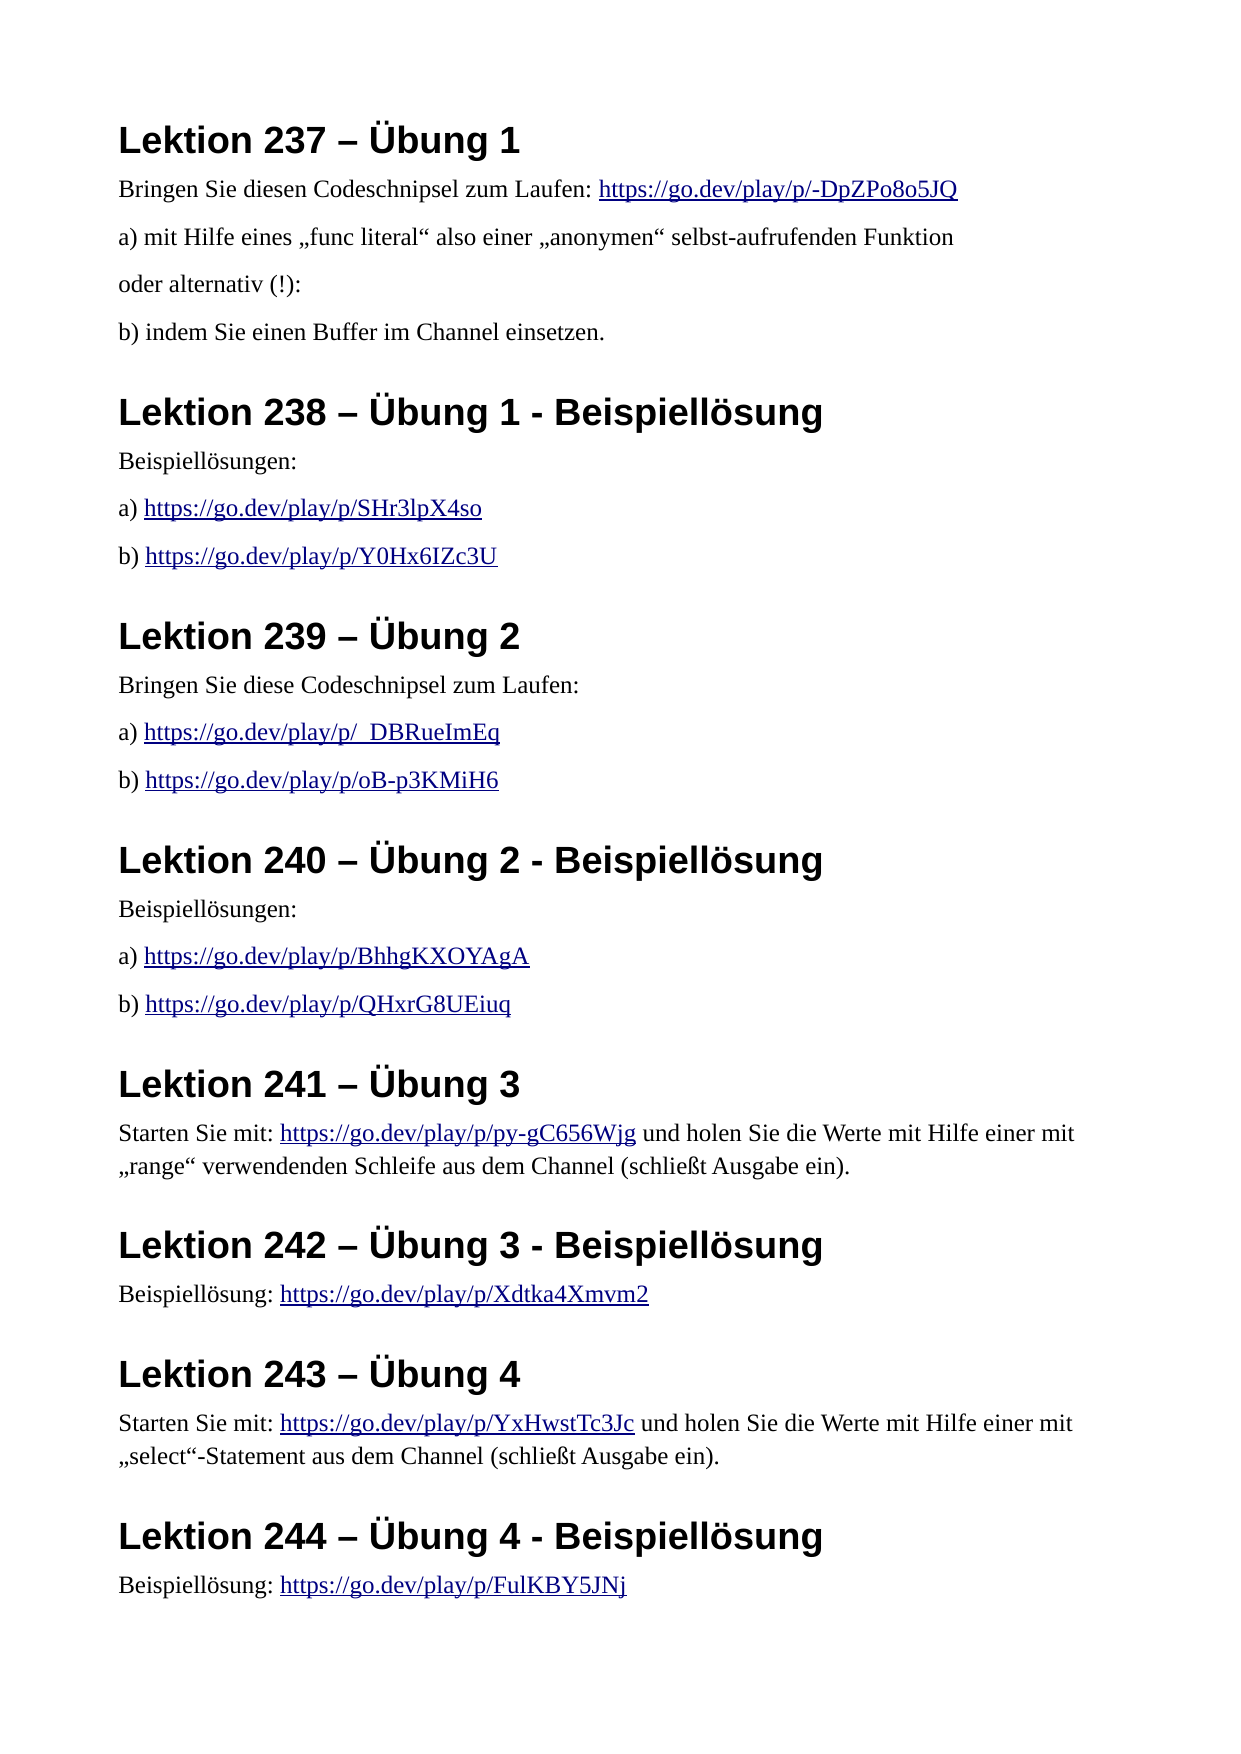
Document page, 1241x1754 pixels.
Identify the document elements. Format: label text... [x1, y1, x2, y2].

subtitle Lektion 243 – Übung 4 [118, 1352, 1122, 1396]
text b) indem Sie einen Buffer im Channel einsetzen. [118, 317, 1122, 346]
text b) https://go.dev/play/p/QHxrG8UEiuq [118, 989, 1122, 1018]
subtitle Lektion 237 – Übung 1 [118, 118, 1122, 162]
text Bringen Sie diese Codeschnipsel zum Laufen: [118, 670, 1122, 698]
text Beispiellösung: https://go.dev/play/p/FulKBY5JNj [118, 1570, 1122, 1599]
text a) https://go.dev/play/p/BhhgKXOYAgA [118, 941, 1122, 970]
text b) https://go.dev/play/p/oB-p3KMiH6 [118, 765, 1122, 794]
text Beispiellösung: https://go.dev/play/p/Xdtka4Xmvm2 [118, 1279, 1122, 1308]
text Starten Sie mit: https://go.dev/play/p/py-gC656Wjg und holen Sie die Werte mit Hilfe einer mit „range“ verwendenden Schleife aus dem Channel (schließt Ausgabe ein). [118, 1118, 1122, 1179]
subtitle Lektion 240 – Übung 2 - Beispiellösung [118, 838, 1122, 881]
text Starten Sie mit: https://go.dev/play/p/YxHwstTc3Jc und holen Sie die Werte mit Hilfe einer mit „select“-Statement aus dem Channel (schließt Ausgabe ein). [118, 1408, 1122, 1470]
text Beispiellösungen: [118, 894, 1122, 922]
text a) mit Hilfe eines „func literal“ also einer „anonymen“ selbst-aufrufenden Funktion [118, 222, 1122, 251]
subtitle Lektion 241 – Übung 3 [118, 1062, 1122, 1105]
text Bringen Sie diesen Codeschnipsel zum Laufen: https://go.dev/play/p/-DpZPo8o5JQ [118, 174, 1122, 203]
text Beispiellösungen: [118, 446, 1122, 474]
text a) https://go.dev/play/p/SHr3lpX4so [118, 493, 1122, 522]
subtitle Lektion 239 – Übung 2 [118, 614, 1122, 657]
subtitle Lektion 238 – Übung 1 - Beispiellösung [118, 390, 1122, 433]
text a) https://go.dev/play/p/_DBRueImEq [118, 717, 1122, 746]
subtitle Lektion 244 – Übung 4 - Beispiellösung [118, 1514, 1122, 1557]
text oder alternativ (!): [118, 269, 1122, 298]
text b) https://go.dev/play/p/Y0Hx6IZc3U [118, 541, 1122, 570]
subtitle Lektion 242 – Übung 3 - Beispiellösung [118, 1223, 1122, 1267]
